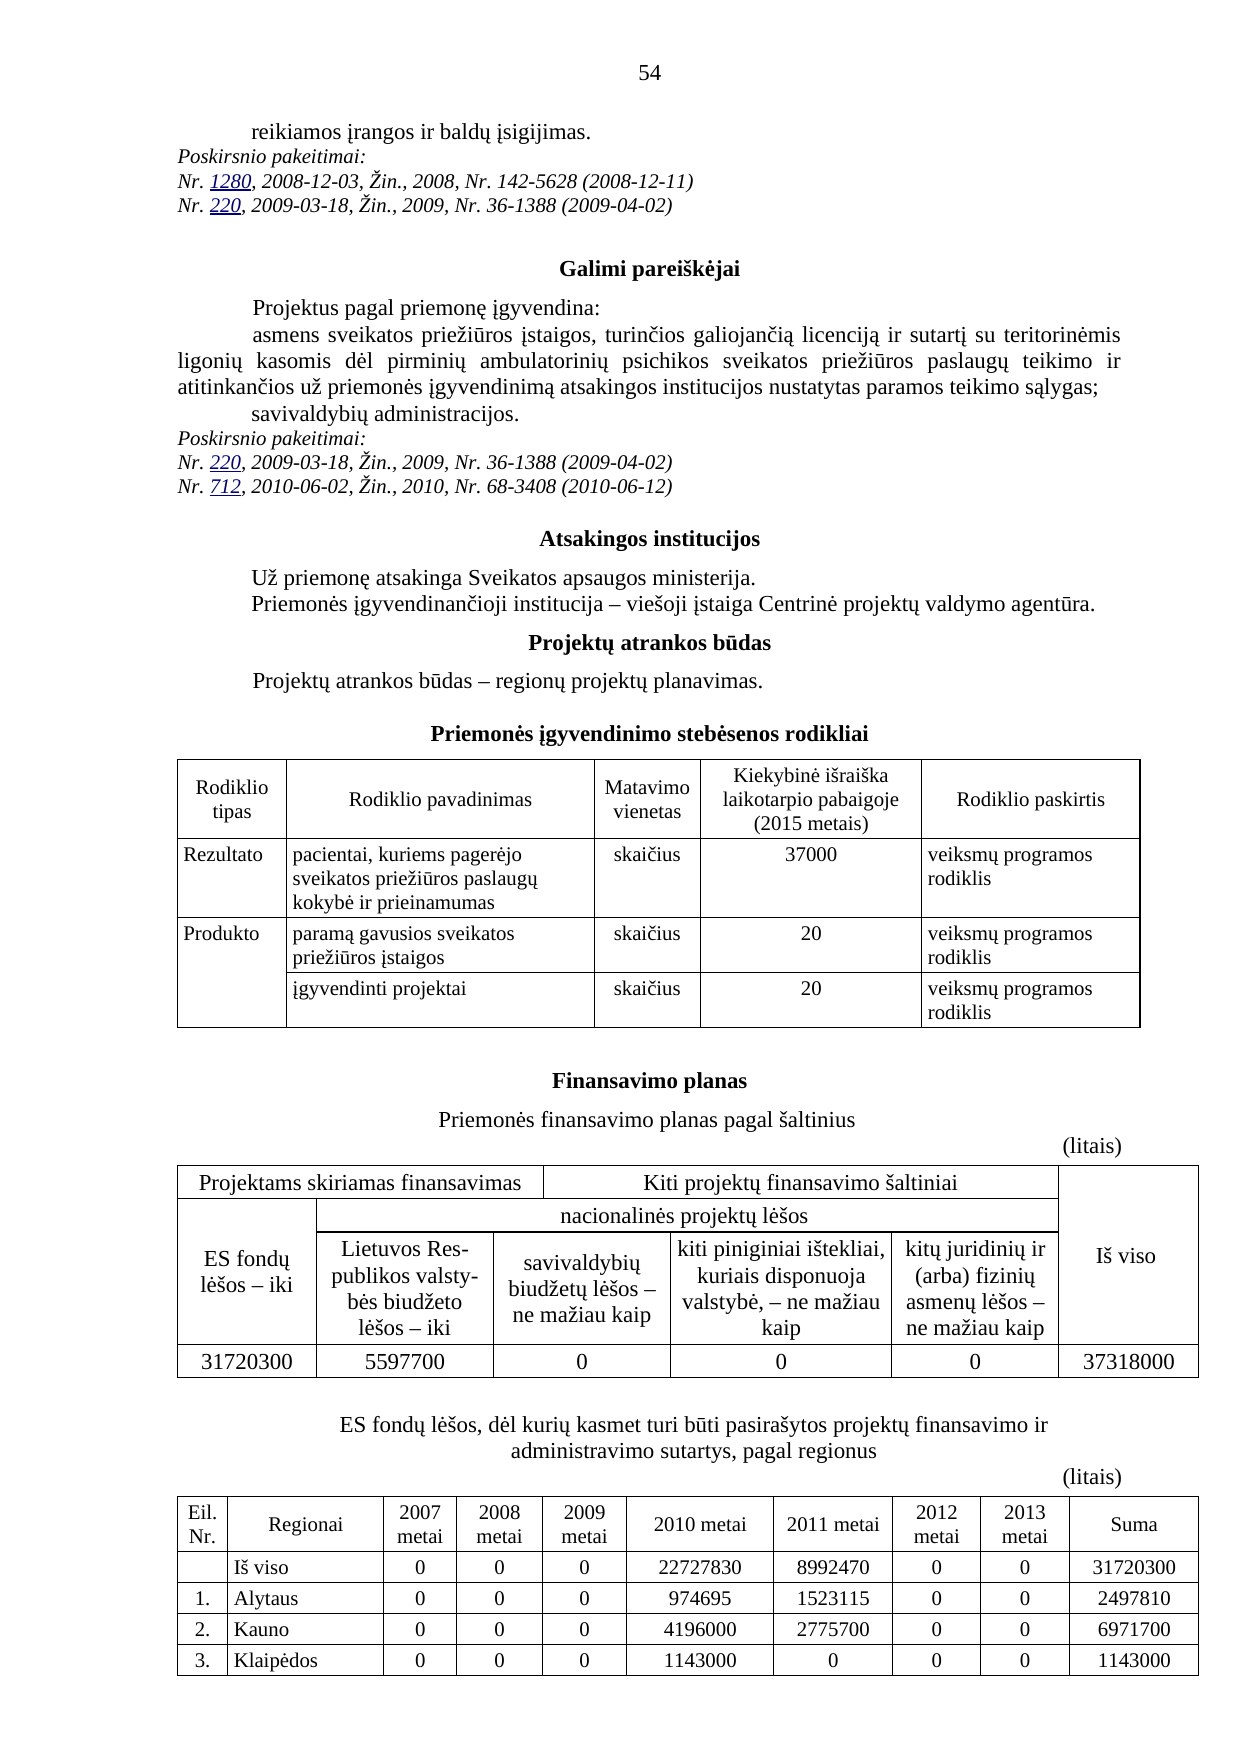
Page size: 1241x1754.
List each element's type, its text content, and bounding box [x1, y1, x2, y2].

table_header 2011 metai [774, 1497, 892, 1551]
table_header 2008 metai [457, 1497, 542, 1551]
table_cell skaičius [595, 839, 700, 917]
table_cell 0 [981, 1552, 1069, 1582]
table_cell 1143000 [627, 1645, 773, 1675]
text Priemonės įgyvendinančioji institucija – viešoji įstaiga Centrinė projektų valdymo agentūra. [177, 590, 1122, 616]
text asmens sveikatos priežiūros įstaigos, turinčios galiojančią licenciją ir sutartį su teritorinėmis ligonių kasomis dėl pirminių ambulatorinių psichikos sveikatos priežiūros paslaugų teikimo ir atitinkančios už priemonės įgyvendinimą atsakingos institucijos nustatytas paramos teikimo sąlygas; [177, 321, 1122, 400]
table_cell 0 [384, 1583, 456, 1613]
table_cell 8992470 [774, 1552, 892, 1582]
table_cell 1. [178, 1583, 227, 1613]
text (litais) [177, 1132, 1122, 1159]
table_header 2013 metai [981, 1497, 1069, 1551]
table_cell 0 [981, 1614, 1069, 1644]
table_cell 31720300 [1070, 1552, 1198, 1582]
table_header 2012 metai [893, 1497, 980, 1551]
text Poskirsnio pakeitimai: [177, 426, 1122, 450]
table_cell veiksmų programos rodiklis [922, 973, 1139, 1027]
table_cell 4196000 [627, 1614, 773, 1644]
table_header Kiti projektų finansavimo šaltiniai [544, 1166, 1058, 1198]
table_header 2009 metai [543, 1497, 626, 1551]
table_cell savivaldybių biudžetų lėšos – ne mažiau kaip [494, 1233, 670, 1344]
text Nr. 220, 2009-03-18, Žin., 2009, Nr. 36-1388 (2009-04-02) [177, 450, 1122, 474]
table_cell 0 [543, 1583, 626, 1613]
table_cell 0 [457, 1552, 542, 1582]
text Finansavimo planas [177, 1067, 1122, 1093]
text (litais) [177, 1463, 1122, 1490]
table_header Suma [1070, 1497, 1198, 1551]
table_cell 2497810 [1070, 1583, 1198, 1613]
table_cell skaičius [595, 973, 700, 1027]
table_cell 0 [457, 1583, 542, 1613]
table_cell 1143000 [1070, 1645, 1198, 1675]
table_cell paramą gavusios sveikatos priežiūros įstaigos [287, 918, 594, 972]
table_cell Kauno [228, 1614, 383, 1644]
table_cell 0 [981, 1645, 1069, 1675]
table_cell 0 [893, 1552, 980, 1582]
table_cell veiksmų programos rodiklis [922, 918, 1139, 972]
table_cell ES fondų lėšos – iki [178, 1199, 316, 1344]
table_cell 0 [457, 1614, 542, 1644]
table_cell 20 [701, 973, 921, 1027]
table_cell Rezultato [178, 839, 286, 917]
text Priemonės įgyvendinimo stebėsenos rodikliai [177, 720, 1122, 747]
text Galimi pareiškėjai [177, 256, 1122, 282]
text Nr. 712, 2010-06-02, Žin., 2010, Nr. 68-3408 (2010-06-12) [177, 474, 1122, 498]
table_cell įgyvendinti projektai [287, 973, 594, 1027]
table_cell 0 [543, 1552, 626, 1582]
table_cell 1523115 [774, 1583, 892, 1613]
table_header Rodiklio paskirtis [922, 760, 1139, 838]
table_header Projektams skiriamas finansavimas [178, 1166, 543, 1198]
table_cell 0 [893, 1583, 980, 1613]
table_header Eil. Nr. [178, 1497, 227, 1551]
table_cell kiti piniginiai ištekliai, kuriais disponuoja valstybė, – ne mažiau kaip [671, 1233, 891, 1344]
table_cell 0 [774, 1645, 892, 1675]
table_cell pacientai, kuriems pagerėjo sveikatos priežiūros paslaugų kokybė ir prieinamumas [287, 839, 594, 917]
table_cell 0 [494, 1345, 670, 1377]
table_header Kiekybinė išraiška laikotarpio pabaigoje (2015 metais) [701, 760, 921, 838]
table_cell [178, 1552, 227, 1582]
table_cell kitų juridinių ir (arba) fizinių asmenų lėšos – ne mažiau kaip [892, 1233, 1058, 1344]
table_cell 0 [893, 1645, 980, 1675]
table_cell 31720300 [178, 1345, 316, 1377]
text Atsakingos institucijos [177, 525, 1122, 551]
table_cell 0 [981, 1583, 1069, 1613]
table_cell 2775700 [774, 1614, 892, 1644]
table_header 2007 metai [384, 1497, 456, 1551]
table_cell 37318000 [1059, 1345, 1198, 1377]
table_cell 0 [457, 1645, 542, 1675]
table_cell 974695 [627, 1583, 773, 1613]
text Projektų atrankos būdas – regionų projektų planavimas. [215, 668, 1122, 694]
text Nr. 1280, 2008-12-03, Žin., 2008, Nr. 142-5628 (2008-12-11) [177, 168, 1122, 193]
table_cell 0 [543, 1614, 626, 1644]
text Už priemonę atsakinga Sveikatos apsaugos ministerija. [177, 563, 1122, 590]
table_cell 22727830 [627, 1552, 773, 1582]
table_cell 2. [178, 1614, 227, 1644]
table_cell 5597700 [317, 1345, 493, 1377]
table_header Regionai [228, 1497, 383, 1551]
text Nr. 220, 2009-03-18, Žin., 2009, Nr. 36-1388 (2009-04-02) [177, 193, 1122, 217]
table_header 2010 metai [627, 1497, 773, 1551]
text ES fondų lėšos, dėl kurių kasmet turi būti pasirašytos projektų finansavimo ir administravimo sutartys, pagal regionus [266, 1411, 1122, 1463]
text savivaldybių administracijos. [177, 400, 1122, 426]
text Projektų atrankos būdas [177, 629, 1122, 655]
table_header Rodiklio tipas [178, 760, 286, 838]
table_cell 0 [384, 1645, 456, 1675]
table_cell 6971700 [1070, 1614, 1198, 1644]
table_cell Lietuvos Res­publikos valsty­bės biudžeto lėšos – iki [317, 1233, 493, 1344]
table_cell 0 [893, 1614, 980, 1644]
table_cell veiksmų programos rodiklis [922, 839, 1139, 917]
table_cell 0 [671, 1345, 891, 1377]
table_cell skaičius [595, 918, 700, 972]
table_header Iš viso [1059, 1166, 1198, 1344]
table_cell 37000 [701, 839, 921, 917]
table_cell 0 [384, 1552, 456, 1582]
table_cell nacionalinės projektų lėšos [317, 1199, 1058, 1231]
text Poskirsnio pakeitimai: [177, 144, 1122, 168]
table_cell 3. [178, 1645, 227, 1675]
text Projektus pagal priemonę įgyvendina: [177, 294, 1122, 321]
table_cell 20 [701, 918, 921, 972]
table_cell 0 [543, 1645, 626, 1675]
table_cell 0 [892, 1345, 1058, 1377]
table_cell Alytaus [228, 1583, 383, 1613]
table_cell 0 [384, 1614, 456, 1644]
table_header Rodiklio pavadinimas [287, 760, 594, 838]
table_cell Produkto [178, 918, 286, 1027]
table_cell Iš viso [228, 1552, 383, 1582]
table_header Matavimo vienetas [595, 760, 700, 838]
text Priemonės finansavimo planas pagal šaltinius [177, 1106, 1122, 1132]
table_cell Klaipėdos [228, 1645, 383, 1675]
text reikiamos įrangos ir baldų įsigijimas. [177, 118, 1122, 144]
